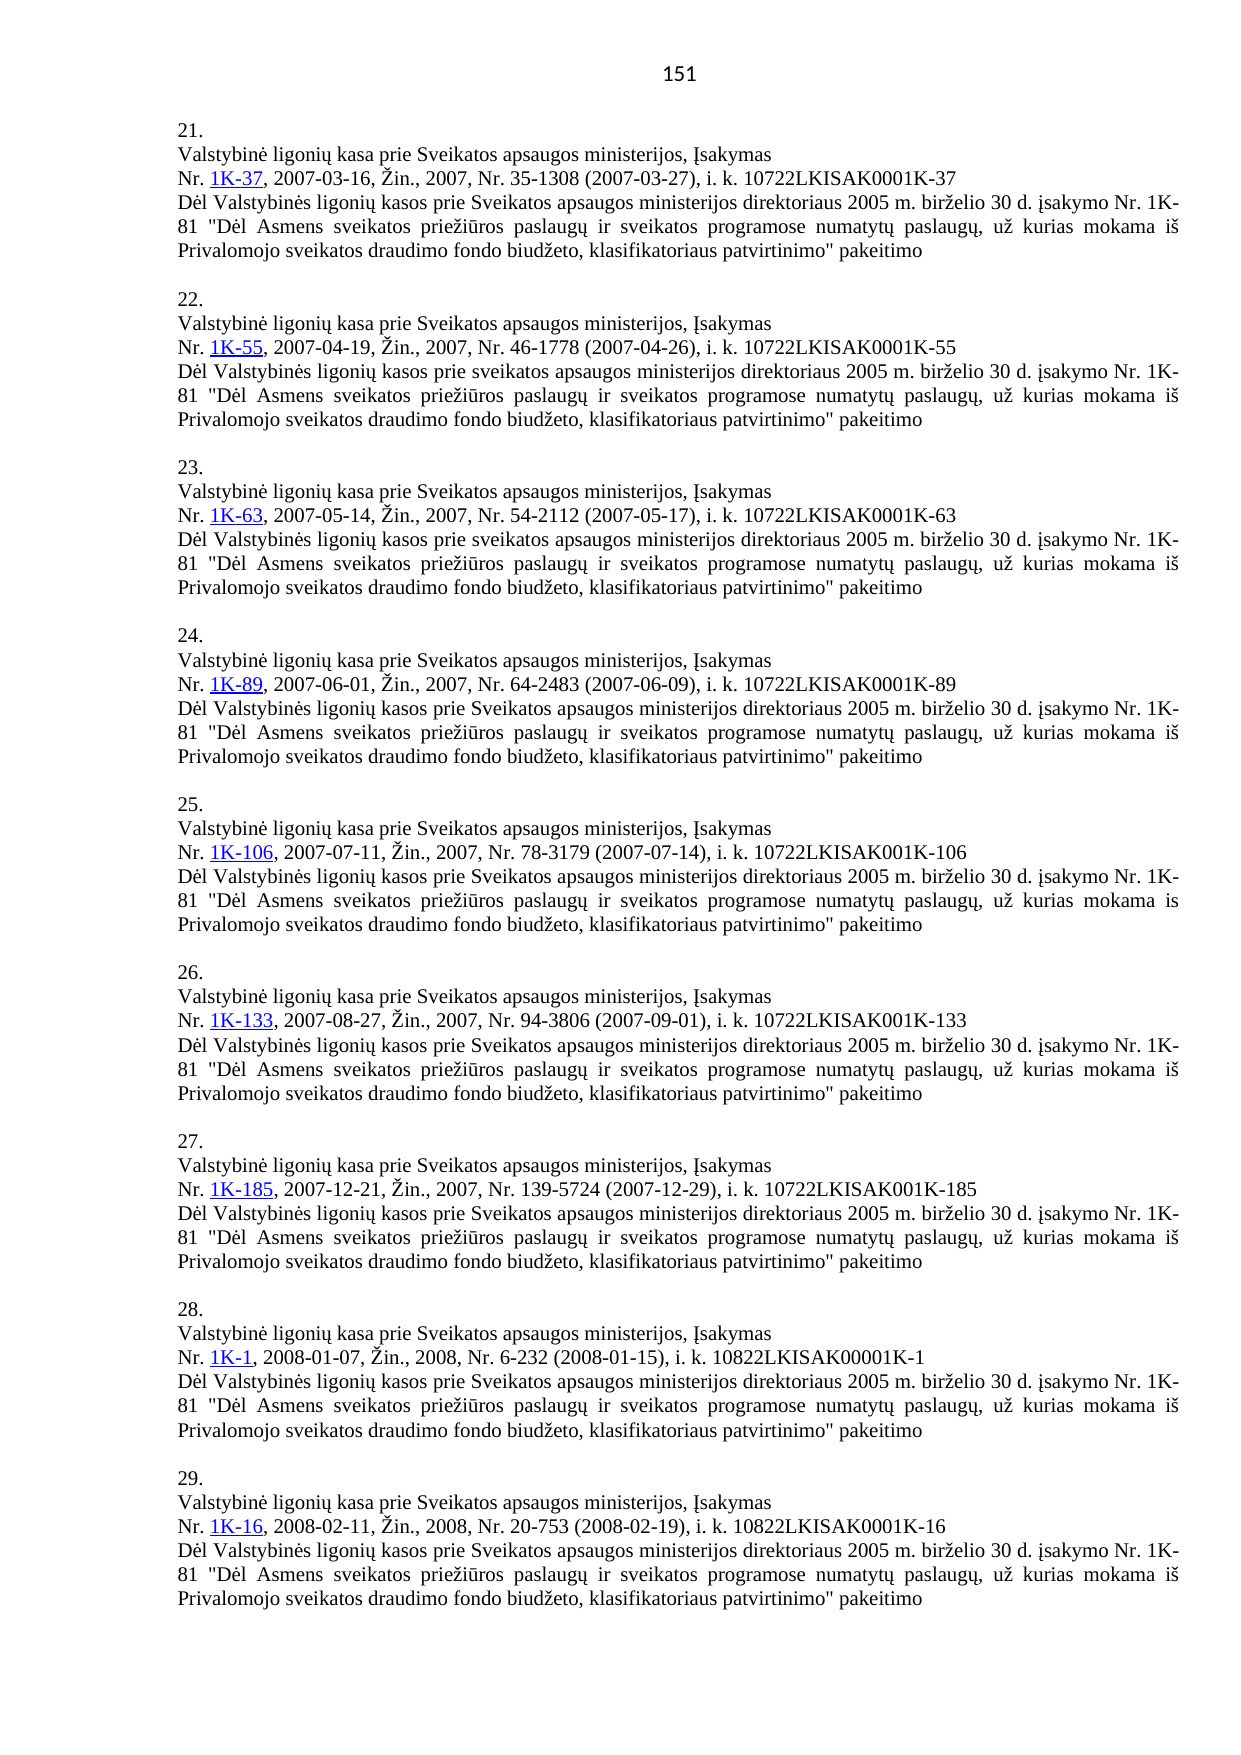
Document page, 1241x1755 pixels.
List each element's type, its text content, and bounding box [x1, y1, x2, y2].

text 25. [177, 792, 1181, 816]
text 27. [177, 1129, 1181, 1153]
text Nr. 1K-106, 2007-07-11, Žin., 2007, Nr. 78-3179 (2007-07-14), i. k. 10722LKISAK001K-106 [177, 840, 1181, 864]
text Dėl Valstybinės ligonių kasos prie Sveikatos apsaugos ministerijos direktoriaus 2005 m. birželio 30 d. įsakymo Nr. 1K-81 "Dėl Asmens sveikatos priežiūros paslaugų ir sveikatos programose numatytų paslaugų, už kurias mokama iš Privalomojo sveikatos draudimo fondo biudžeto, klasifikatoriaus patvirtinimo" pakeitimo [177, 190, 1181, 262]
text 26. [177, 960, 1181, 984]
text Nr. 1K-16, 2008-02-11, Žin., 2008, Nr. 20-753 (2008-02-19), i. k. 10822LKISAK0001K-16 [177, 1514, 1181, 1538]
text 21. [177, 118, 1181, 142]
text 28. [177, 1297, 1181, 1321]
text Nr. 1K-37, 2007-03-16, Žin., 2007, Nr. 35-1308 (2007-03-27), i. k. 10722LKISAK0001K-37 [177, 166, 1181, 190]
text Valstybinė ligonių kasa prie Sveikatos apsaugos ministerijos, Įsakymas [177, 816, 1181, 840]
text Nr. 1K-133, 2007-08-27, Žin., 2007, Nr. 94-3806 (2007-09-01), i. k. 10722LKISAK001K-133 [177, 1008, 1181, 1032]
text 23. [177, 455, 1181, 479]
text Valstybinė ligonių kasa prie Sveikatos apsaugos ministerijos, Įsakymas [177, 1490, 1181, 1514]
text Dėl Valstybinės ligonių kasos prie Sveikatos apsaugos ministerijos direktoriaus 2005 m. birželio 30 d. įsakymo Nr. 1K-81 "Dėl Asmens sveikatos priežiūros paslaugų ir sveikatos programose numatytų paslaugų, už kurias mokama iš Privalomojo sveikatos draudimo fondo biudžeto, klasifikatoriaus patvirtinimo" pakeitimo [177, 1201, 1181, 1273]
text Valstybinė ligonių kasa prie Sveikatos apsaugos ministerijos, Įsakymas [177, 1153, 1181, 1177]
text Valstybinė ligonių kasa prie Sveikatos apsaugos ministerijos, Įsakymas [177, 479, 1181, 503]
text Valstybinė ligonių kasa prie Sveikatos apsaugos ministerijos, Įsakymas [177, 311, 1181, 335]
text 24. [177, 623, 1181, 647]
text 29. [177, 1466, 1181, 1490]
text Valstybinė ligonių kasa prie Sveikatos apsaugos ministerijos, Įsakymas [177, 1321, 1181, 1345]
text Dėl Valstybinės ligonių kasos prie Sveikatos apsaugos ministerijos direktoriaus 2005 m. birželio 30 d. įsakymo Nr. 1K-81 "Dėl Asmens sveikatos priežiūros paslaugų ir sveikatos programose numatytų paslaugų, už kurias mokama is Privalomojo sveikatos draudimo fondo biudžeto, klasifikatoriaus patvirtinimo" pakeitimo [177, 864, 1181, 936]
text Dėl Valstybinės ligonių kasos prie sveikatos apsaugos ministerijos direktoriaus 2005 m. birželio 30 d. įsakymo Nr. 1K-81 "Dėl Asmens sveikatos priežiūros paslaugų ir sveikatos programose numatytų paslaugų, už kurias mokama iš Privalomojo sveikatos draudimo fondo biudžeto, klasifikatoriaus patvirtinimo" pakeitimo [177, 527, 1181, 599]
text Valstybinė ligonių kasa prie Sveikatos apsaugos ministerijos, Įsakymas [177, 142, 1181, 166]
text Nr. 1K-55, 2007-04-19, Žin., 2007, Nr. 46-1778 (2007-04-26), i. k. 10722LKISAK0001K-55 [177, 335, 1181, 359]
text Nr. 1K-185, 2007-12-21, Žin., 2007, Nr. 139-5724 (2007-12-29), i. k. 10722LKISAK001K-185 [177, 1177, 1181, 1201]
text Dėl Valstybinės ligonių kasos prie Sveikatos apsaugos ministerijos direktoriaus 2005 m. birželio 30 d. įsakymo Nr. 1K-81 "Dėl Asmens sveikatos priežiūros paslaugų ir sveikatos programose numatytų paslaugų, už kurias mokama iš Privalomojo sveikatos draudimo fondo biudžeto, klasifikatoriaus patvirtinimo" pakeitimo [177, 1538, 1181, 1610]
text Dėl Valstybinės ligonių kasos prie Sveikatos apsaugos ministerijos direktoriaus 2005 m. birželio 30 d. įsakymo Nr. 1K-81 "Dėl Asmens sveikatos priežiūros paslaugų ir sveikatos programose numatytų paslaugų, už kurias mokama iš Privalomojo sveikatos draudimo fondo biudžeto, klasifikatoriaus patvirtinimo" pakeitimo [177, 1369, 1181, 1442]
text Nr. 1K-63, 2007-05-14, Žin., 2007, Nr. 54-2112 (2007-05-17), i. k. 10722LKISAK0001K-63 [177, 503, 1181, 527]
text Valstybinė ligonių kasa prie Sveikatos apsaugos ministerijos, Įsakymas [177, 984, 1181, 1008]
text Nr. 1K-1, 2008-01-07, Žin., 2008, Nr. 6-232 (2008-01-15), i. k. 10822LKISAK00001K-1 [177, 1345, 1181, 1369]
text Dėl Valstybinės ligonių kasos prie sveikatos apsaugos ministerijos direktoriaus 2005 m. birželio 30 d. įsakymo Nr. 1K-81 "Dėl Asmens sveikatos priežiūros paslaugų ir sveikatos programose numatytų paslaugų, už kurias mokama iš Privalomojo sveikatos draudimo fondo biudžeto, klasifikatoriaus patvirtinimo" pakeitimo [177, 359, 1181, 431]
text Dėl Valstybinės ligonių kasos prie Sveikatos apsaugos ministerijos direktoriaus 2005 m. birželio 30 d. įsakymo Nr. 1K-81 "Dėl Asmens sveikatos priežiūros paslaugų ir sveikatos programose numatytų paslaugų, už kurias mokama iš Privalomojo sveikatos draudimo fondo biudžeto, klasifikatoriaus patvirtinimo" pakeitimo [177, 696, 1181, 768]
text Valstybinė ligonių kasa prie Sveikatos apsaugos ministerijos, Įsakymas [177, 647, 1181, 672]
text Dėl Valstybinės ligonių kasos prie Sveikatos apsaugos ministerijos direktoriaus 2005 m. birželio 30 d. įsakymo Nr. 1K-81 "Dėl Asmens sveikatos priežiūros paslaugų ir sveikatos programose numatytų paslaugų, už kurias mokama iš Privalomojo sveikatos draudimo fondo biudžeto, klasifikatoriaus patvirtinimo" pakeitimo [177, 1032, 1181, 1105]
text Nr. 1K-89, 2007-06-01, Žin., 2007, Nr. 64-2483 (2007-06-09), i. k. 10722LKISAK0001K-89 [177, 672, 1181, 696]
text 22. [177, 287, 1181, 311]
